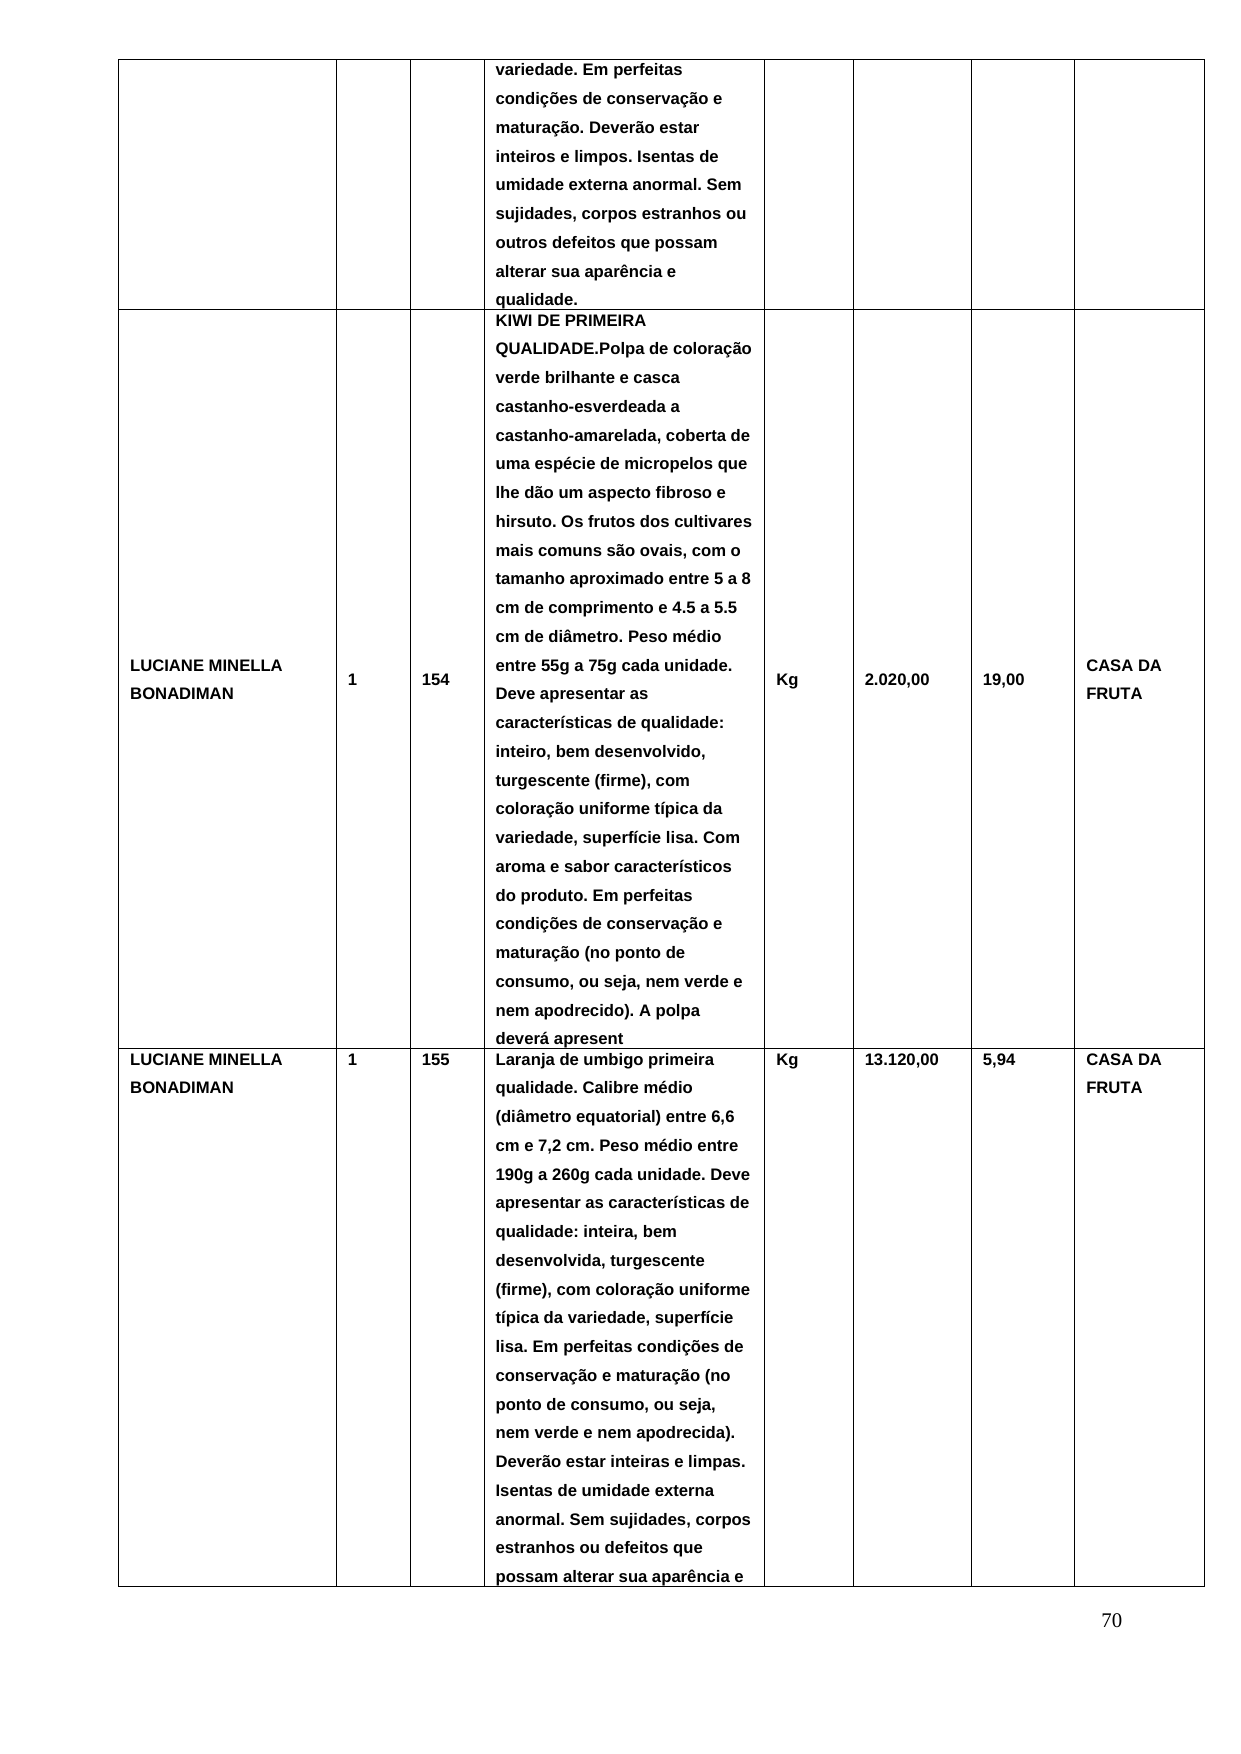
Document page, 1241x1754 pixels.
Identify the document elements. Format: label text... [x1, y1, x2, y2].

table_cell [411, 60, 484, 309]
table_cell 13.120,00 [854, 1049, 971, 1586]
table_cell [765, 60, 853, 309]
table_cell KIWI DE PRIMEIRA QUALIDADE.Polpa de coloração verde brilhante e casca castanho-esverdeada a castanho-amarelada, coberta de uma espécie de micropelos que lhe dão um aspecto fibroso e hirsuto. Os frutos dos cultivares mais comuns são ovais, com o tamanho aproximado entre 5 a 8 cm de comprimento e 4.5 a 5.5 cm de diâmetro. Peso médio entre 55g a 75g cada unidade. Deve apresentar as características de qualidade: inteiro, bem desenvolvido, turgescente (firme), com coloração uniforme típica da variedade, superfície lisa. Com aroma e sabor característicos do produto. Em perfeitas condições de conservação e maturação (no ponto de consumo, ou seja, nem verde e nem apodrecido). A polpa deverá apresent [485, 310, 764, 1048]
table_cell 1 [337, 1049, 410, 1586]
table_cell [119, 60, 336, 309]
table_cell LUCIANE MINELLA BONADIMAN [119, 1049, 336, 1586]
table_cell 1 [337, 310, 410, 1048]
table_cell 155 [411, 1049, 484, 1586]
table_cell [337, 60, 410, 309]
table_cell Kg [765, 1049, 853, 1586]
table_cell 154 [411, 310, 484, 1048]
table_cell [854, 60, 971, 309]
table_cell variedade. Em perfeitas condições de conservação e maturação. Deverão estar inteiros e limpos. Isentas de umidade externa anormal. Sem sujidades, corpos estranhos ou outros defeitos que possam alterar sua aparência e qualidade. [485, 60, 764, 309]
table_cell Kg [765, 310, 853, 1048]
table_cell 5,94 [972, 1049, 1074, 1586]
table_cell [972, 60, 1074, 309]
table_cell CASA DA FRUTA [1075, 310, 1204, 1048]
table_cell 2.020,00 [854, 310, 971, 1048]
table_cell CASA DA FRUTA [1075, 1049, 1204, 1586]
table_cell [1075, 60, 1204, 309]
table_cell LUCIANE MINELLA BONADIMAN [119, 310, 336, 1048]
table_cell 19,00 [972, 310, 1074, 1048]
table_cell Laranja de umbigo primeira qualidade. Calibre médio (diâmetro equatorial) entre 6,6 cm e 7,2 cm. Peso médio entre 190g a 260g cada unidade. Deve apresentar as características de qualidade: inteira, bem desenvolvida, turgescente (firme), com coloração uniforme típica da variedade, superfície lisa. Em perfeitas condições de conservação e maturação (no ponto de consumo, ou seja, nem verde e nem apodrecida). Deverão estar inteiras e limpas. Isentas de umidade externa anormal. Sem sujidades, corpos estranhos ou defeitos que possam alterar sua aparência e [485, 1049, 764, 1586]
